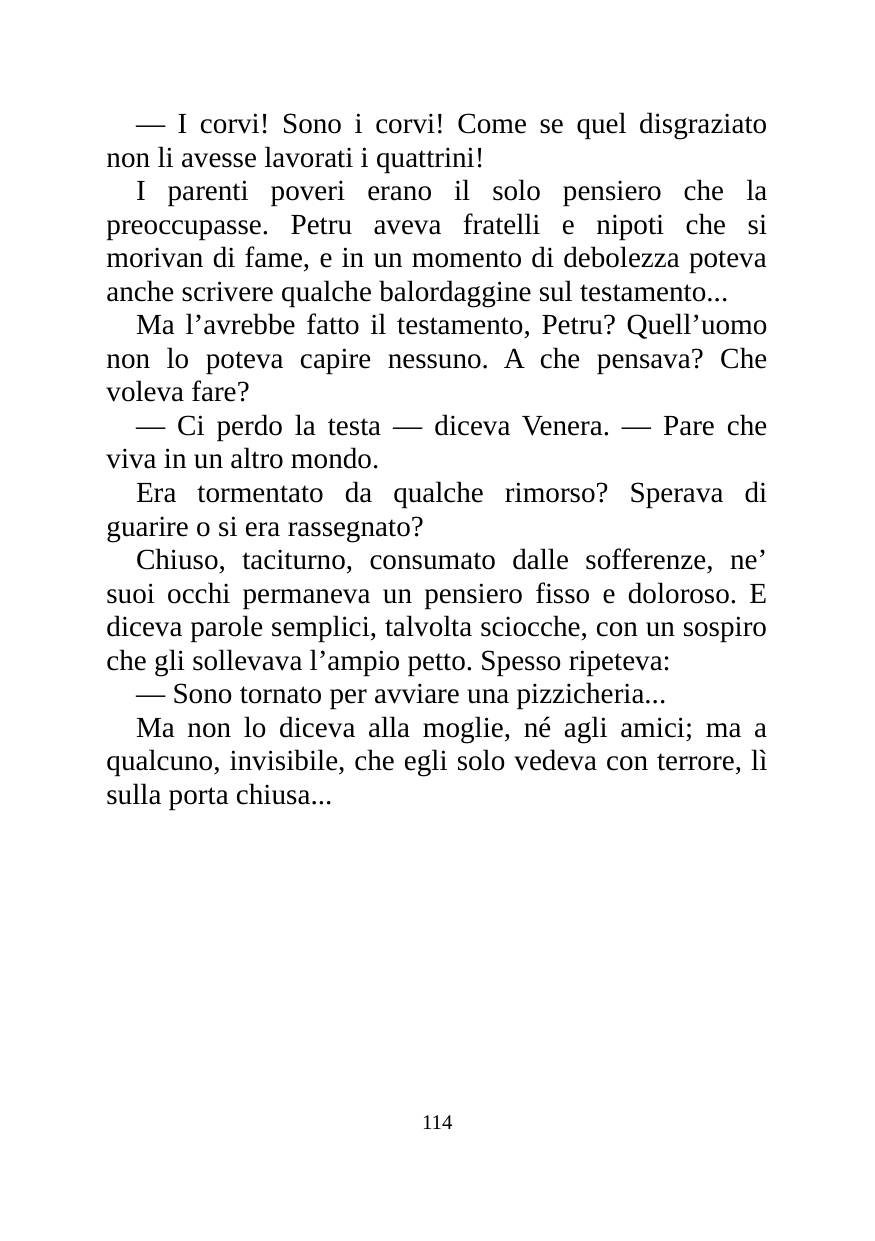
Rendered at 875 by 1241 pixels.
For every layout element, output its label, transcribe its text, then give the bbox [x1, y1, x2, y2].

text I parenti poveri erano il solo pensiero che la preoccupasse. Petru aveva fratelli e nipoti che si morivan di fame, e in un momento di debolezza poteva anche scrivere qualche balordaggine sul testamento... [106, 173, 768, 307]
text Ma l’avrebbe fatto il testamento, Petru? Quell’uomo non lo poteva capire nessuno. A che pensava? Che voleva fare? [106, 307, 768, 408]
text Ma non lo diceva alla moglie, né agli amici; ma a qualcuno, invisibile, che egli solo vedeva con terrore, lì sulla porta chiusa... [106, 710, 768, 811]
text — Sono tornato per avviare una pizzicheria... [106, 676, 768, 710]
text Chiuso, taciturno, consumato dalle sofferenze, ne’ suoi occhi permaneva un pensiero fisso e doloroso. E diceva parole semplici, talvolta sciocche, con un sospiro che gli sollevava l’ampio petto. Spesso ripeteva: [106, 542, 768, 676]
text Era tormentato da qualche rimorso? Sperava di guarire o si era rassegnato? [106, 475, 768, 542]
text — Ci perdo la testa — diceva Venera. — Pare che viva in un altro mondo. [106, 408, 768, 475]
text — I corvi! Sono i corvi! Come se quel disgraziato non li avesse lavorati i quattrini! [106, 106, 768, 173]
